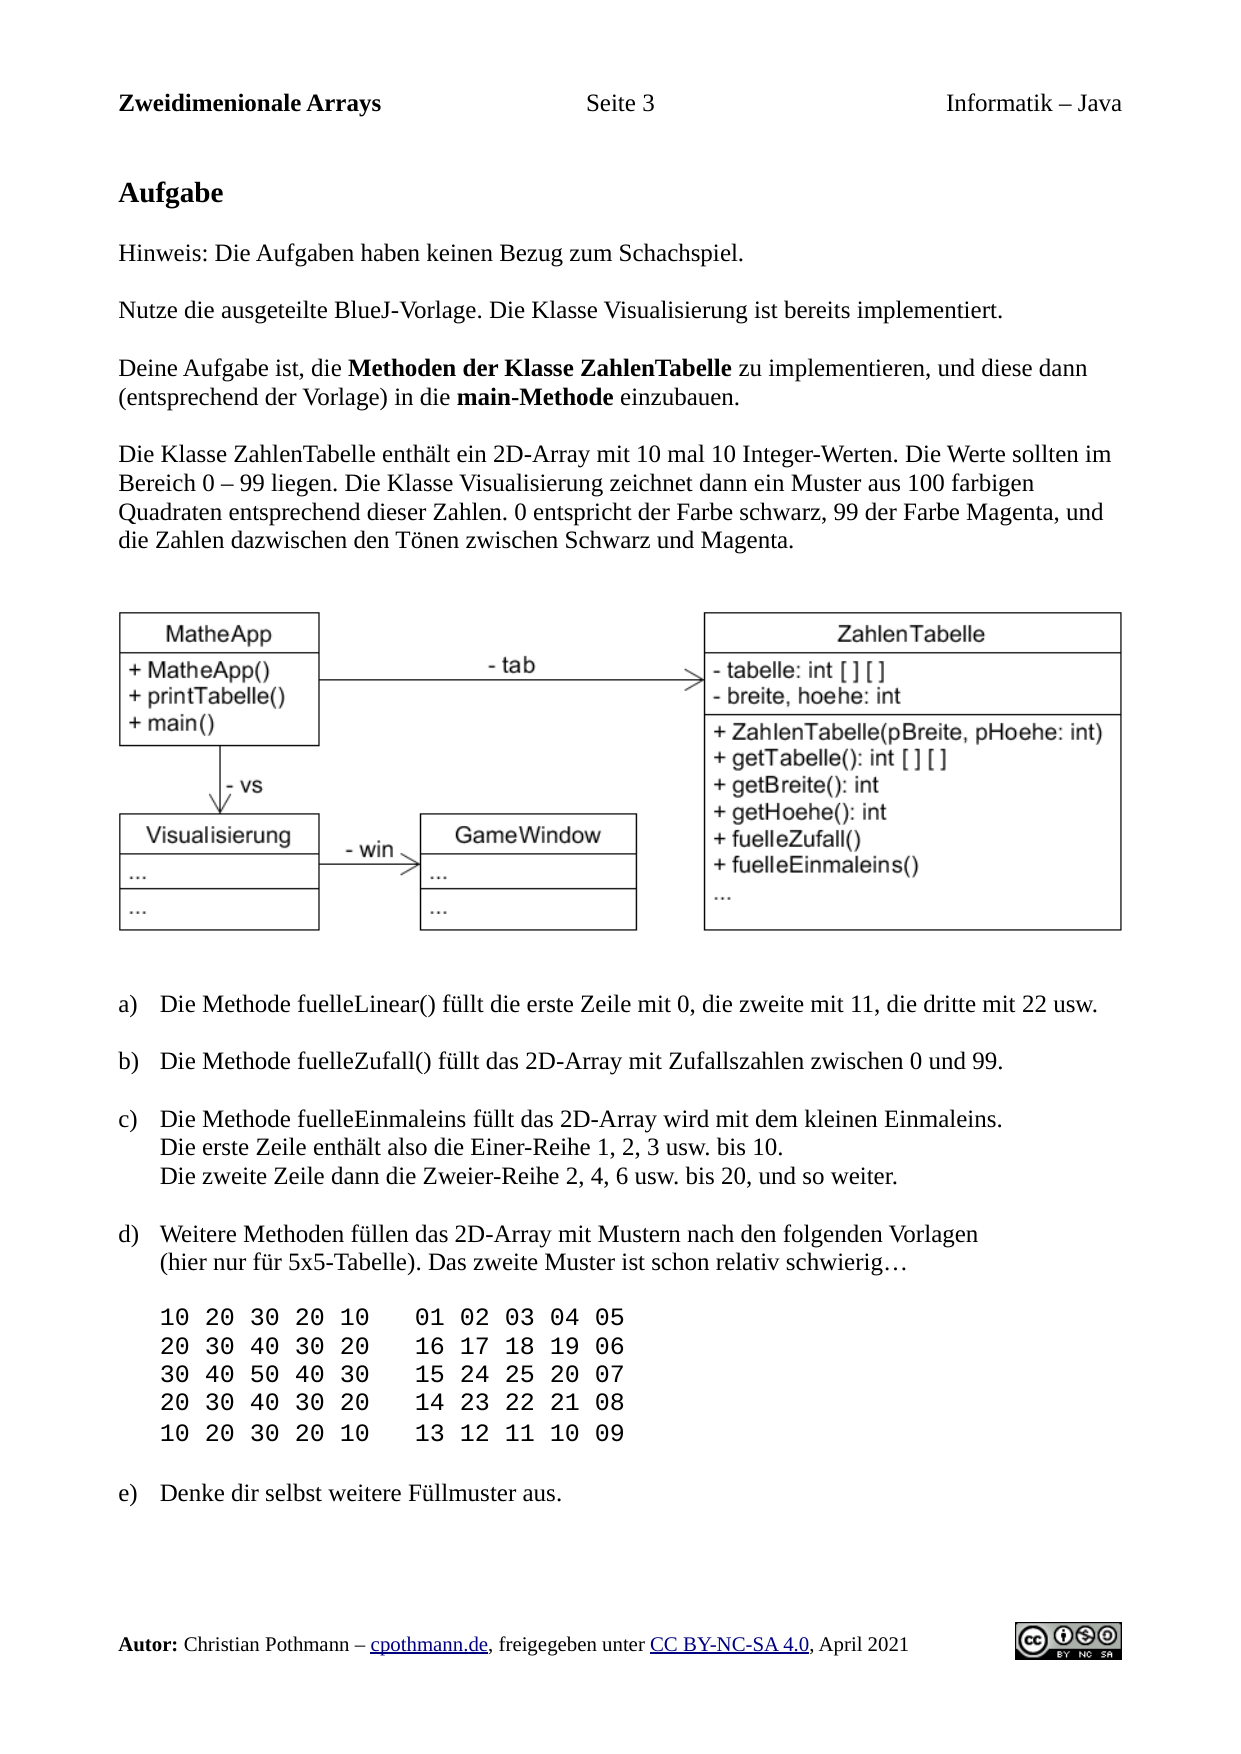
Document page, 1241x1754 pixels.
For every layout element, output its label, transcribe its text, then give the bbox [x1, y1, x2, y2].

list Denke dir selbst weitere Füllmuster aus. [118, 1478, 1122, 1507]
list Weitere Methoden füllen das 2D-Array mit Mustern nach den folgenden Vorlagen (hier nur für 5x5-Tabelle). Das zweite Muster ist schon relativ schwierig… 10 20 30 20 10 01 02 03 04 05 20 30 40 30 20 16 17 18 19 06 30 40 50 40 30 15 24 25 20 07 20 30 40 30 20 14 23 22 21 08 10 20 30 20 10 13 12 11 10 09 [118, 1219, 1122, 1449]
picture [1015, 1622, 1122, 1660]
text Deine Aufgabe ist, die Methoden der Klasse ZahlenTabelle zu implementieren, und diese dann (entsprechend der Vorlage) in die main-Methode einzubauen. [118, 353, 1122, 410]
text Hinweis: Die Aufgaben haben keinen Bezug zum Schachspiel. [118, 238, 1122, 267]
text Die Klasse ZahlenTabelle enthält ein 2D-Array mit 10 mal 10 Integer-Werten. Die Werte sollten im Bereich 0 – 99 liegen. Die Klasse Visualisierung zeichnet dann ein Muster aus 100 farbigen Quadraten entsprechend dieser Zahlen. 0 entspricht der Farbe schwarz, 99 der Farbe Magenta, und die Zahlen dazwischen den Tönen zwischen Schwarz und Magenta. [118, 439, 1122, 554]
text Nutze die ausgeteilte BlueJ-Vorlage. Die Klasse Visualisierung ist bereits implementiert. [118, 295, 1122, 324]
list Die Methode fuelleLinear() füllt die erste Zeile mit 0, die zweite mit 11, die dritte mit 22 usw. [118, 989, 1122, 1017]
list Die Methode fuelleZufall() füllt das 2D-Array mit Zufallszahlen zwischen 0 und 99. [118, 1046, 1122, 1075]
picture [118, 611, 1123, 932]
text Autor: Christian Pothmann – cpothmann.de, freigegeben unter CC BY-NC-SA 4.0, April 2021 [118, 1632, 1015, 1656]
text Aufgabe [118, 176, 1122, 209]
list Die Methode fuelleEinmaleins füllt das 2D-Array wird mit dem kleinen Einmaleins. Die erste Zeile enthält also die Einer-Reihe 1, 2, 3 usw. bis 10. Die zweite Zeile dann die Zweier-Reihe 2, 4, 6 usw. bis 20, und so weiter. [118, 1104, 1122, 1190]
